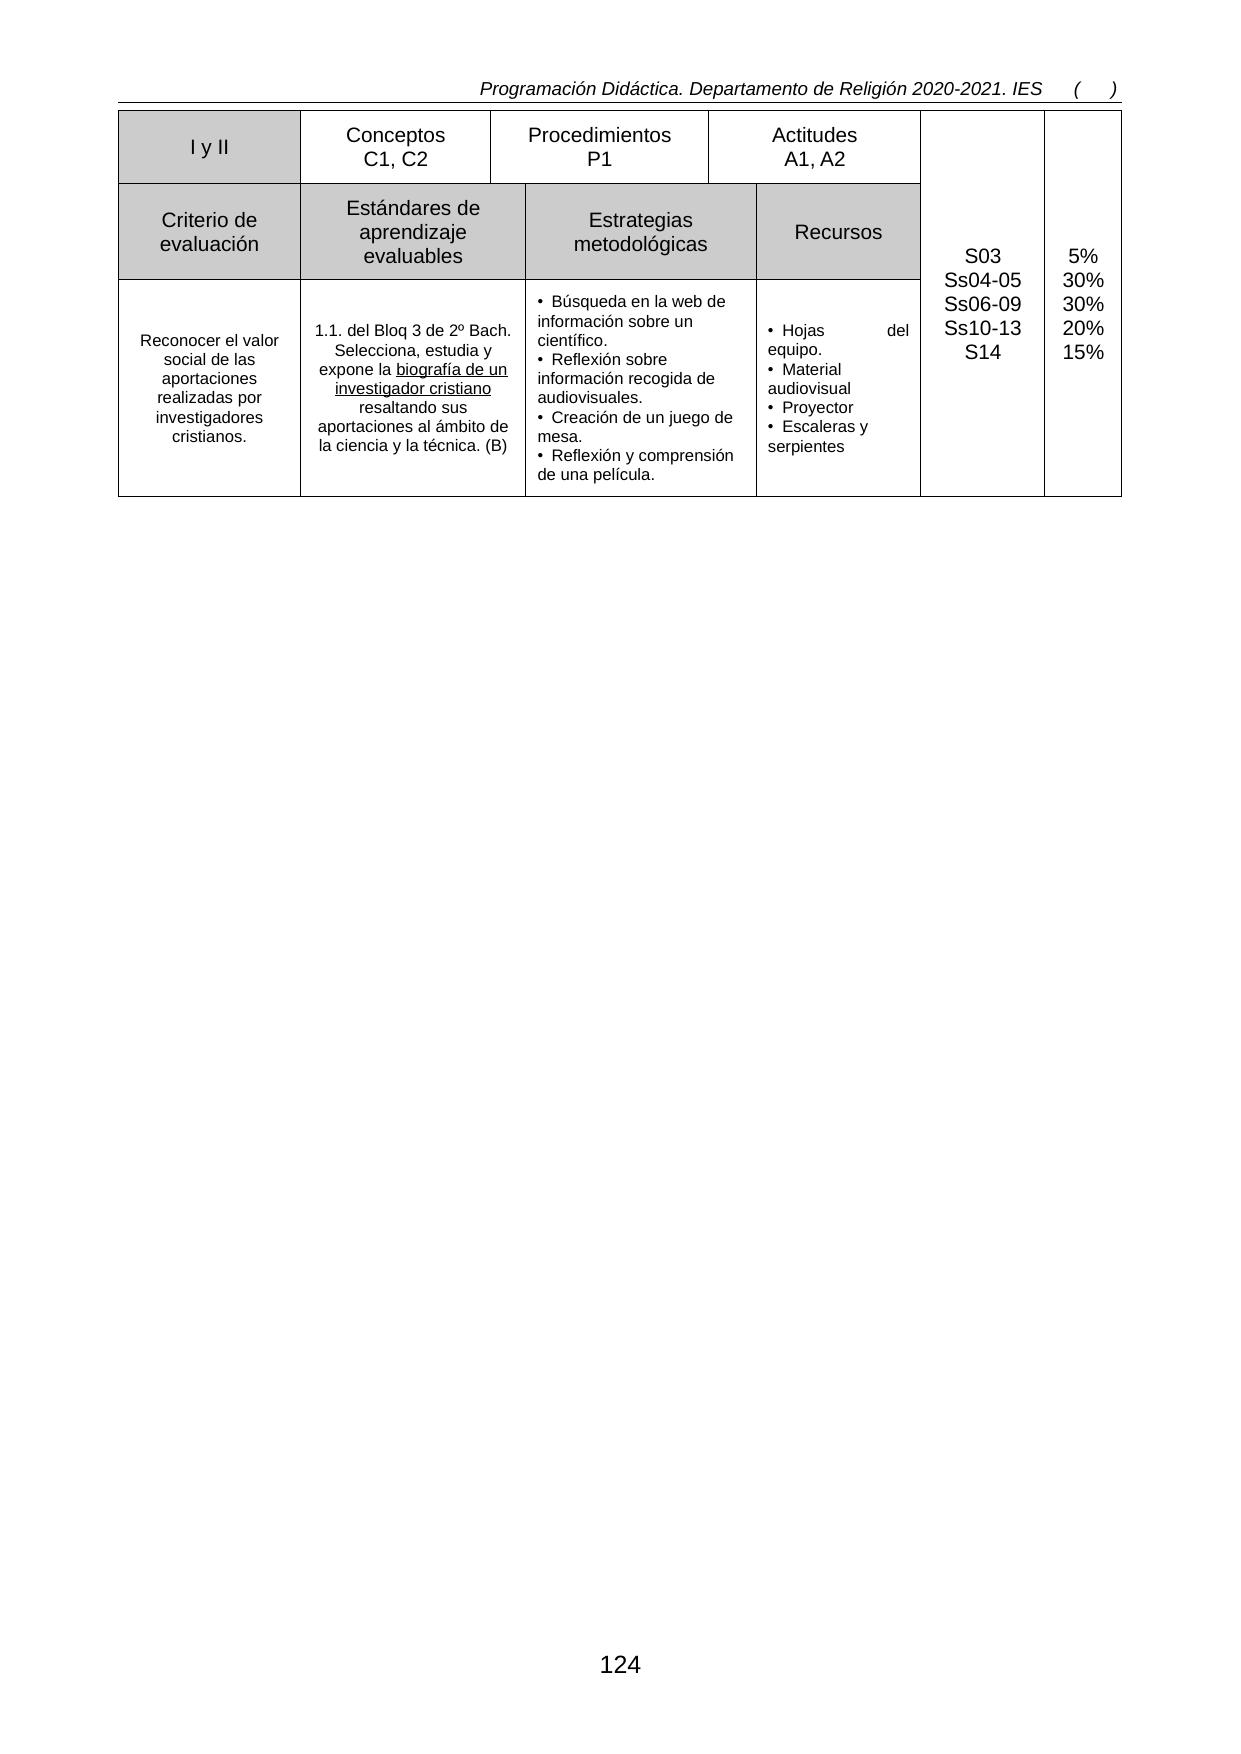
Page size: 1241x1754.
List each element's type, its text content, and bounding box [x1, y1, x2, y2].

table_cell Criterio de evaluación [119, 184, 300, 279]
table_cell Hojas del equipo. Material audiovisual Proyector Escaleras y serpientes [757, 280, 920, 496]
table_cell 5% 30% 30% 20% 15% [1045, 111, 1121, 496]
table_cell Recursos [757, 184, 920, 279]
table_cell Actitudes A1, A2 [709, 111, 920, 183]
table_cell 1.1. del Bloq 3 de 2º Bach. Selecciona, estudia y expone la biografía de un investigador cristiano resaltando sus aportaciones al ámbito de la ciencia y la técnica. (B) [301, 280, 525, 496]
table_cell S03 Ss04-05 Ss06-09 Ss10-13 S14 [921, 111, 1044, 496]
table_cell Estándares de aprendizaje evaluables [301, 184, 525, 279]
table_cell Procedimientos P1 [491, 111, 708, 183]
table_cell Reconocer el valor social de las aportaciones realizadas por investigadores cristianos. [119, 280, 300, 496]
table_cell Búsqueda en la web de información sobre un científico. Reflexión sobre información recogida de audiovisuales. Creación de un juego de mesa. Reflexión y comprensión de una película. [526, 280, 756, 496]
table_cell Conceptos C1, C2 [301, 111, 490, 183]
table_cell I y II [119, 111, 300, 183]
table_cell Estrategias metodológicas [526, 184, 756, 279]
